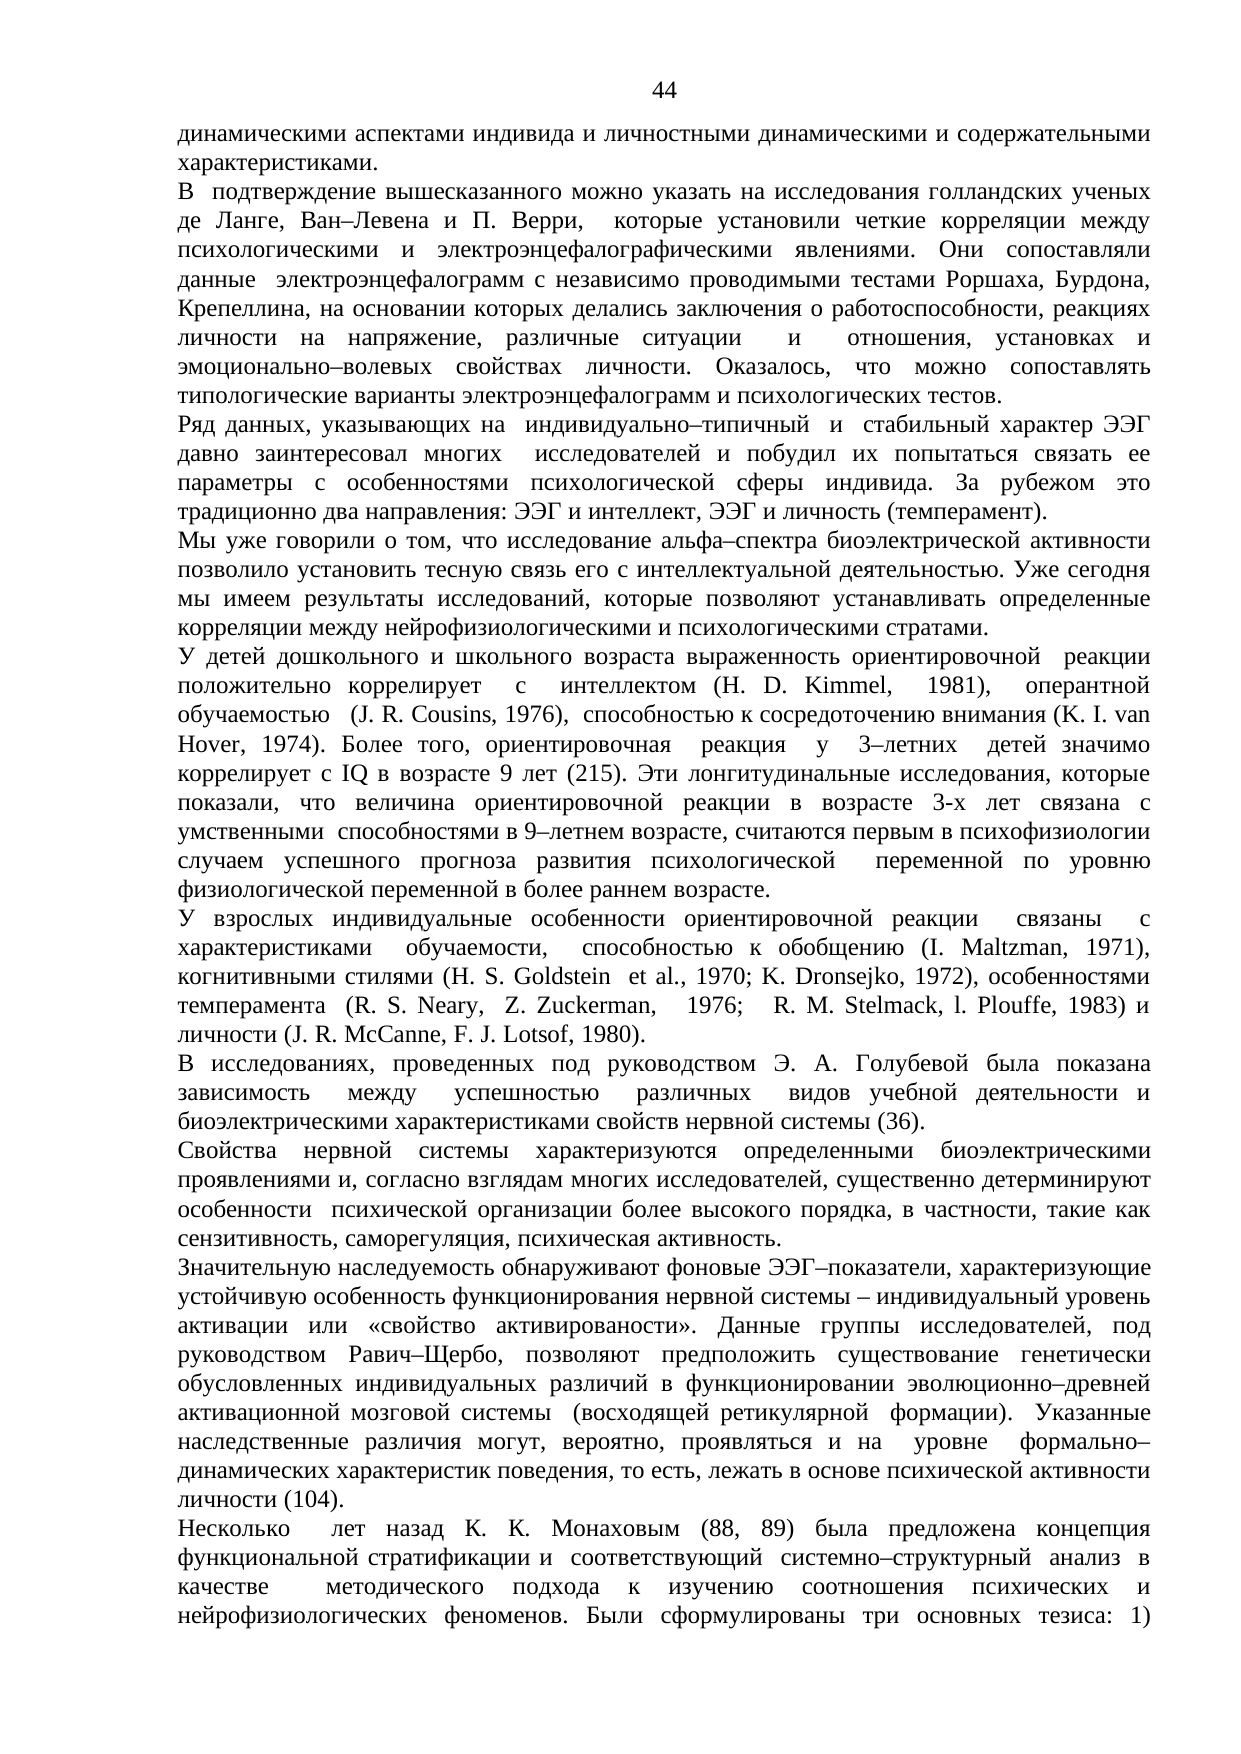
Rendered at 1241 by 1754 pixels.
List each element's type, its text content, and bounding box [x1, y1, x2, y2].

text Мы уже говорили о том, что исследование альфа–спектра биоэлектрической активности позволило установить тесную связь его с интеллектуальной деятельностью. Уже сегодня мы имеем результаты исследований, которые позволяют устанавливать определенные корреляции между нейрофизиологическими и психологическими стратами. [177, 525, 1152, 641]
text В исследованиях, проведенных под руководством Э. А. Голубевой была показана зависимость между успешностью различных видов учебной деятельности и биоэлектрическими характеристиками свойств нервной системы (36). [177, 1048, 1152, 1135]
text У взрослых индивидуальные особенности ориентировочной реакции связаны с характеристиками обучаемости, способностью к обобщению (I. Maltzman, 1971), когнитивными стилями (H. S. Goldstein et al., 1970; K. Dronsejko, 1972), особенностями темперамента (R. S. Neary, Z. Zuckerman, 1976; R. M. Stelmack, l. Plouffe, 1983) и личности (J. R. McCanne, F. J. Lotsof, 1980). [177, 903, 1152, 1048]
text Несколько лет назад К. К. Монаховым (88, 89) была предложена концепция функциональной стратификации и соответствующий системно–структурный анализ в качестве методического подхода к изучению соотношения психических и нейрофизиологических феноменов. Были сформулированы три основных тезиса: 1) [177, 1513, 1152, 1629]
text Ряд данных, указывающих на индивидуально–типичный и стабильный характер ЭЭГ давно заинтересовал многих исследователей и побудил их попытаться связать ее параметры с особенностями психологической сферы индивида. За рубежом это традиционно два направления: ЭЭГ и интеллект, ЭЭГ и личность (темперамент). [177, 409, 1152, 525]
text У детей дошкольного и школьного возраста выраженность ориентировочной реакции положительно коррелирует с интеллектом (H. D. Kimmel, 1981), оперантной обучаемостью (J. R. Cousins, 1976), способностью к сосредоточению внимания (K. I. van Hover, 1974). Более того, ориентировочная реакция у 3–летних детей значимо коррелирует с IQ в возрасте 9 лет (215). Эти лонгитудинальные исследования, которые показали, что величина ориентировочной реакции в возрасте 3-х лет связана с умственными способностями в 9–летнем возрасте, считаются первым в психофизиологии случаем успешного прогноза развития психологической переменной по уровню физиологической переменной в более раннем возрасте. [177, 641, 1152, 903]
text динамическими аспектами индивида и личностными динамическими и содержательными характеристиками. [177, 118, 1152, 176]
text В подтверждение вышесказанного можно указать на исследования голландских ученых де Ланге, Ван–Левена и П. Верри, которые установили четкие корреляции между психологическими и электроэнцефалографическими явлениями. Они сопоставляли данные электроэнцефалограмм с независимо проводимыми тестами Роршаха, Бурдона, Крепеллина, на основании которых делались заключения о работоспособности, реакциях личности на напряжение, различные ситуации и отношения, установках и эмоционально–волевых свойствах личности. Оказалось, что можно сопоставлять типологические варианты электроэнцефалограмм и психологических тестов. [177, 176, 1152, 409]
text Значительную наследуемость обнаруживают фоновые ЭЭГ–показатели, характеризующие устойчивую особенность функционирования нервной системы – индивидуальный уровень активации или «свойство активированости». Данные группы исследователей, под руководством Равич–Щербо, позволяют предположить существование генетически обусловленных индивидуальных различий в функционировании эволюционно–древней активационной мозговой системы (восходящей ретикулярной формации). Указанные наследственные различия могут, вероятно, проявляться и на уровне формально–динамических характеристик поведения, то есть, лежать в основе психической активности личности (104). [177, 1252, 1152, 1513]
text Свойства нервной системы характеризуются определенными биоэлектрическими проявлениями и, согласно взглядам многих исследователей, существенно детерминируют особенности психической организации более высокого порядка, в частности, такие как сензитивность, саморегуляция, психическая активность. [177, 1135, 1152, 1252]
